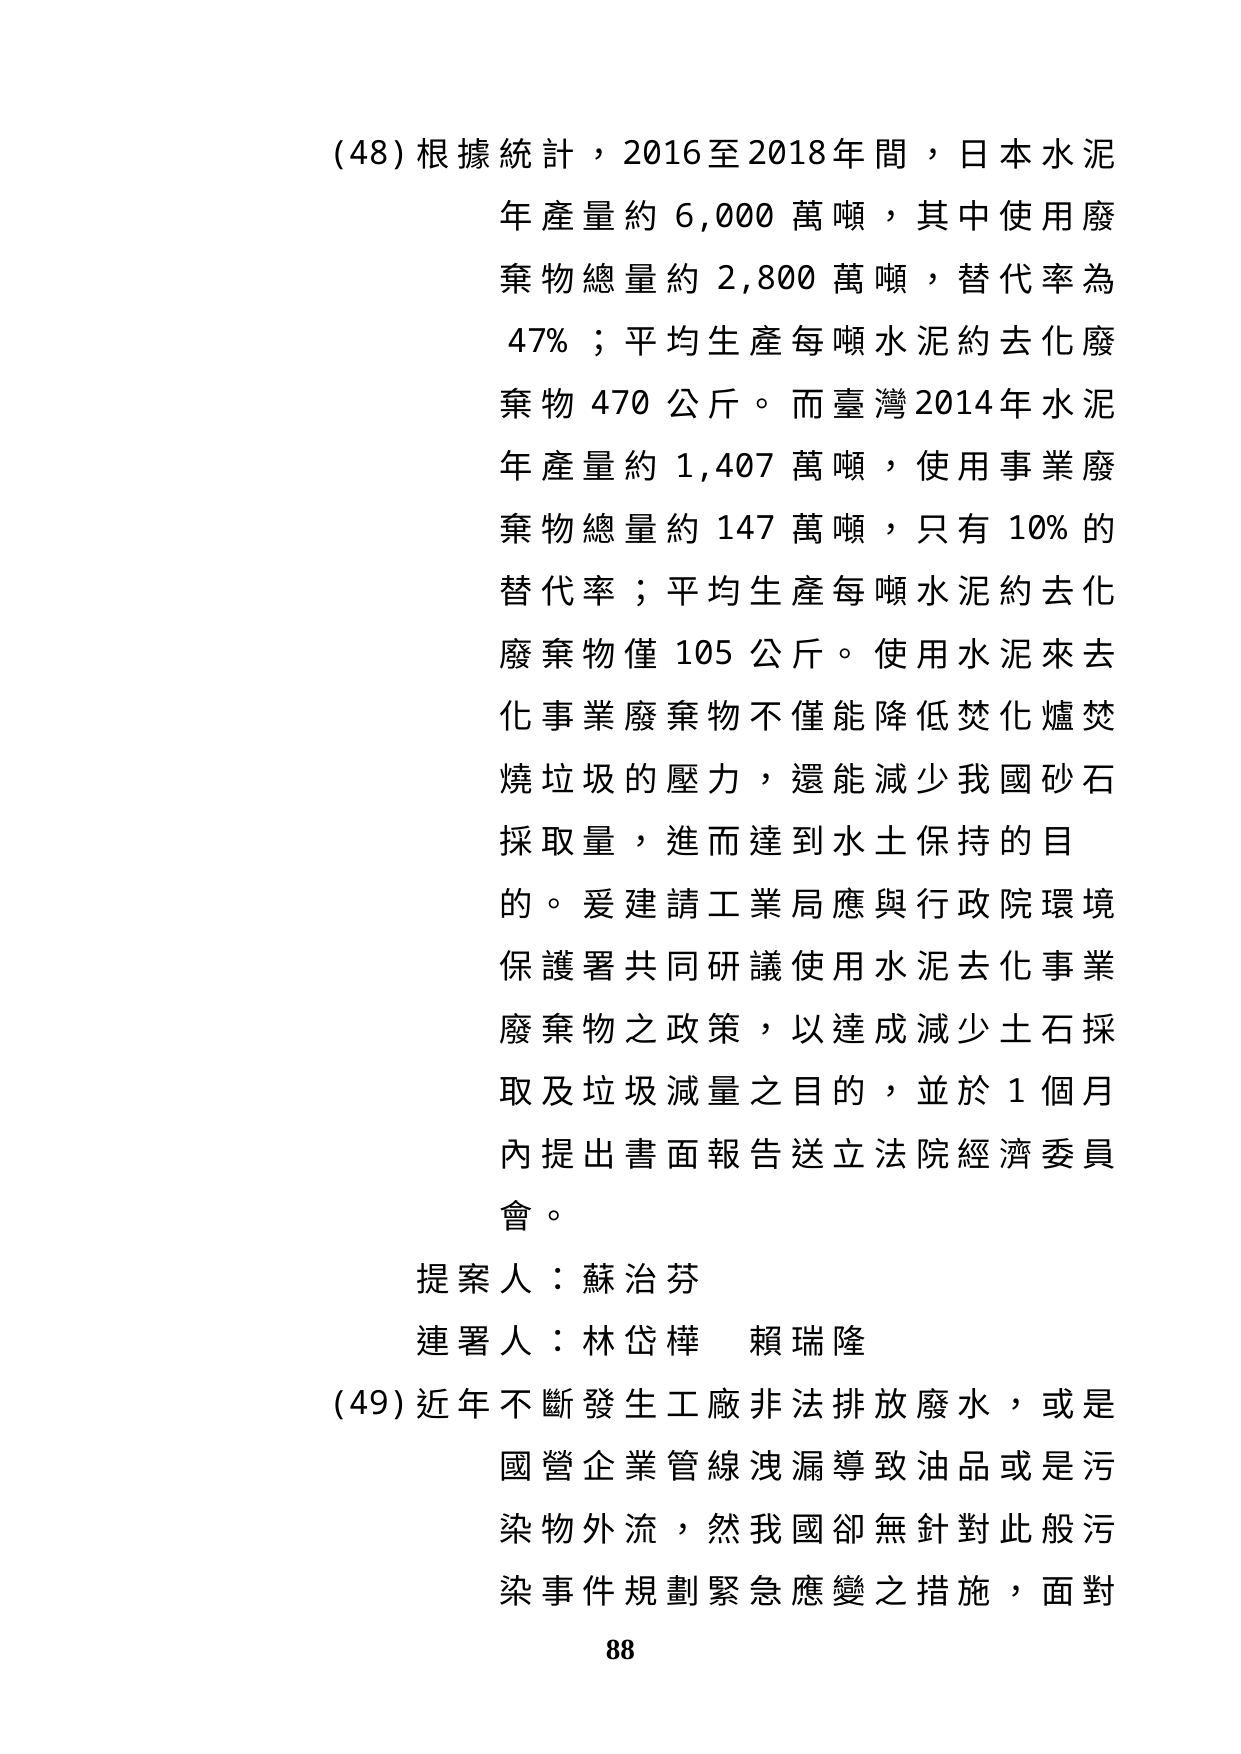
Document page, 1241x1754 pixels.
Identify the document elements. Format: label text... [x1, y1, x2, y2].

list 近年不斷發生工廠非法排放廢水，或是國營企業管線洩漏導致油品或是污染物外流，然我國卻無針對此般污染事件規劃緊急應變之措施，面對 [291, 1360, 1120, 1610]
list 根據統計，2016至2018年間，日本水泥年產量約6,000萬噸，其中使用廢棄物總量約2,800萬噸，替代率為47%；平均生產每噸水泥約去化廢棄物470公斤。而臺灣2014年水泥年產量約1,407萬噸，使用事業廢棄物總量約147萬噸，只有10%的替代率；平均生產每噸水泥約去化廢棄物僅105公斤。使用水泥來去化事業廢棄物不僅能降低焚化爐焚燒垃圾的壓力，還能減少我國砂石採取量，進而達到水土保持的目的。爰建請工業局應與行政院環境保護署共同研議使用水泥去化事業廢棄物之政策，以達成減少土石採取及垃圾減量之目的，並於1個月內提出書面報告送立法院經濟委員會。 [291, 110, 1120, 1235]
text 提案人：蘇治芬 [398, 1235, 1016, 1298]
text 連署人：林岱樺 賴瑞隆 [398, 1298, 1016, 1360]
